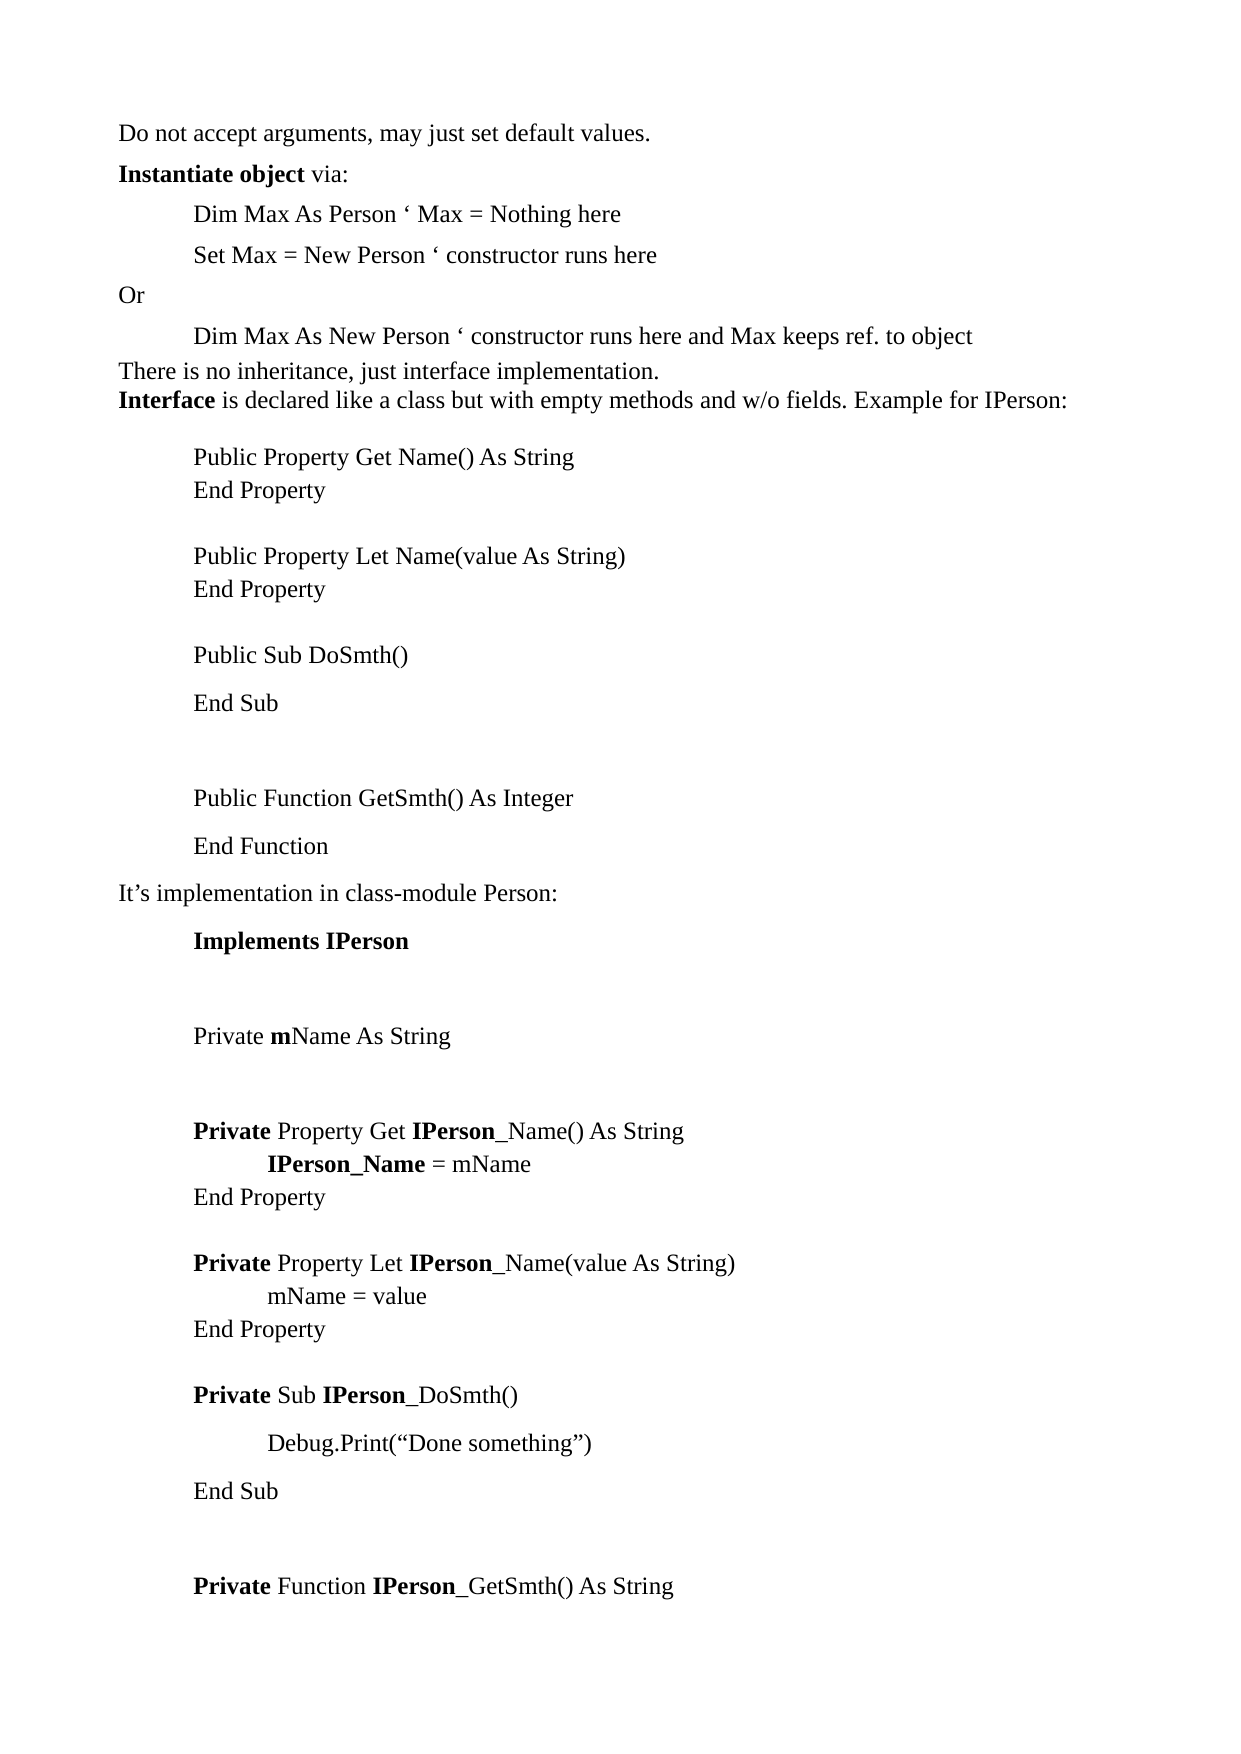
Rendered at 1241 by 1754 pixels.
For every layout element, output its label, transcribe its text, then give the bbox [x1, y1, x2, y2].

text Private Property Get IPerson_Name() As String [193, 1116, 1122, 1145]
text Dim Max As New Person ‘ constructor runs here and Max keeps ref. to object [193, 321, 1122, 350]
text Private Property Let IPerson_Name(value As String) [193, 1248, 1122, 1277]
text Public Property Let Name(value As String) [193, 541, 1122, 570]
text Private Sub IPerson_DoSmth() [193, 1381, 1122, 1409]
text mName = value [193, 1281, 1122, 1310]
text Set Max = New Person ‘ constructor runs here [193, 240, 1122, 269]
text It’s implementation in class-module Person: [118, 878, 1122, 907]
text Instantiate object via: [118, 159, 1122, 187]
text Public Property Get Name() As String [193, 442, 1122, 471]
text Public Sub DoSmth() [193, 640, 1122, 669]
text Private Function IPerson_GetSmth() As String [193, 1571, 1122, 1600]
text Public Function GetSmth() As Integer [193, 783, 1122, 812]
text End Function [193, 831, 1122, 859]
text End Property [193, 1314, 1122, 1343]
text Dim Max As Person ‘ Max = Nothing here [193, 199, 1122, 228]
text Or [118, 281, 1122, 309]
text Interface is declared like a class but with empty methods and w/o fields. Example for IPerson: [118, 385, 1122, 413]
text Do not accept arguments, may just set default values. [118, 118, 1122, 147]
text End Property [193, 1182, 1122, 1211]
text There is no inheritance, just interface implementation. [118, 356, 1122, 385]
text End Sub [193, 1476, 1122, 1504]
text End Sub [193, 688, 1122, 717]
text Implements IPerson [193, 926, 1122, 955]
text End Property [193, 475, 1122, 504]
text Private mName As String [193, 1021, 1122, 1050]
text Debug.Print(“Done something”) [193, 1428, 1122, 1457]
text IPerson_Name = mName [193, 1149, 1122, 1178]
text End Property [193, 574, 1122, 603]
